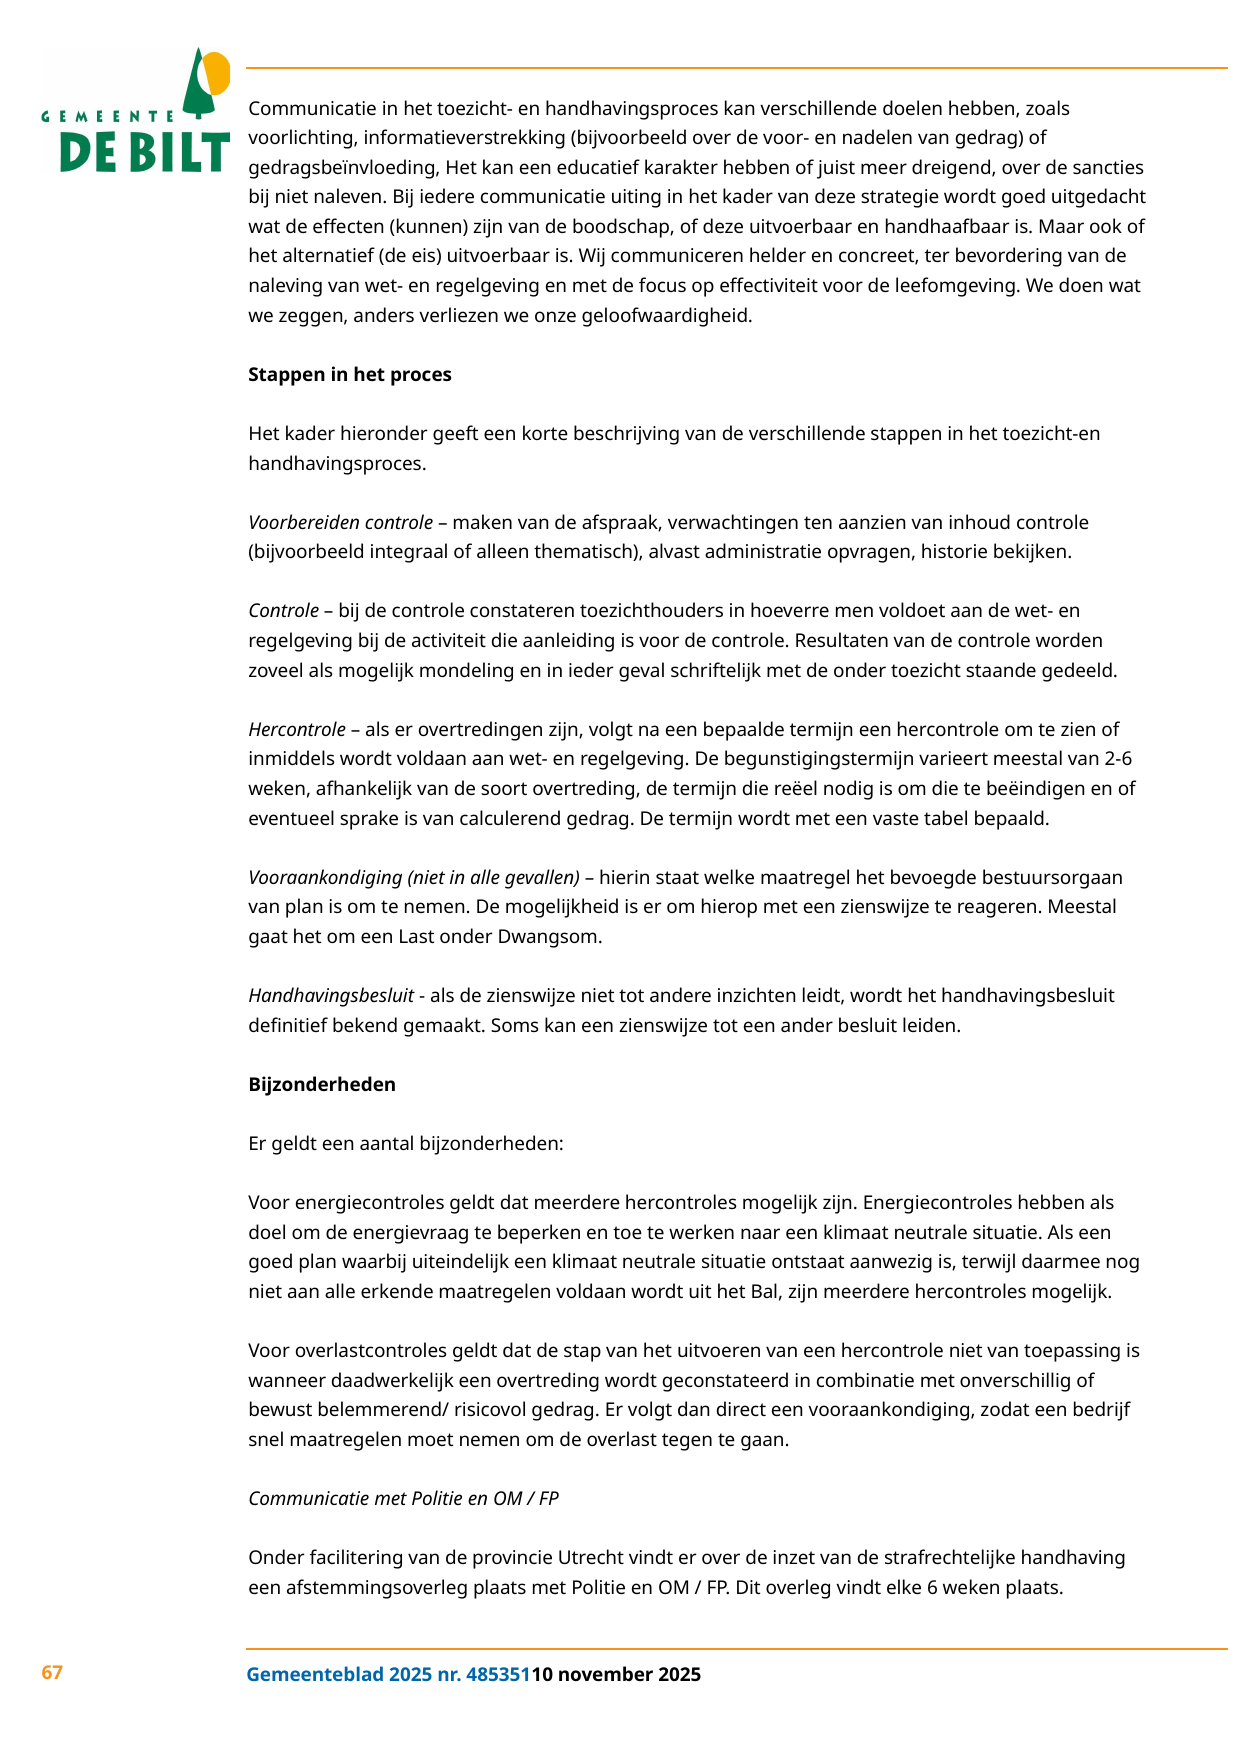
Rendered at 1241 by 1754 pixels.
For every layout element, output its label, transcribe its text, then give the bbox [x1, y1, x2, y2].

text Bijzonderheden [248, 1071, 1152, 1097]
text Hercontrole – als er overtredingen zijn, volgt na een bepaalde termijn een hercontrole om te zien of inmiddels wordt voldaan aan wet- en regelgeving. De begunstigingstermijn varieert meestal van 2-6 weken, afhankelijk van de soort overtreding, de termijn die reëel nodig is om die te beëindigen en of eventueel sprake is van calculerend gedrag. De termijn wordt met een vaste tabel bepaald. [248, 716, 1152, 831]
text Onder facilitering van de provincie Utrecht vindt er over de inzet van de strafrechtelijke handhaving een afstemmingsoverleg plaats met Politie en OM / FP. Dit overleg vindt elke 6 weken plaats. [248, 1544, 1152, 1600]
text Voor overlastcontroles geldt dat de stap van het uitvoeren van een hercontrole niet van toepassing is wanneer daadwerkelijk een overtreding wordt geconstateerd in combinatie met onverschillig of bewust belemmerend/ risicovol gedrag. Er volgt dan direct een vooraankondiging, zodat een bedrijf snel maatregelen moet nemen om de overlast tegen te gaan. [248, 1337, 1152, 1452]
text Communicatie met Politie en OM / FP [248, 1485, 1152, 1511]
text Stappen in het proces [248, 361, 1152, 387]
text Controle – bij de controle constateren toezichthouders in hoeverre men voldoet aan de wet- en regelgeving bij de activiteit die aanleiding is voor de controle. Resultaten van de controle worden zoveel als mogelijk mondeling en in ieder geval schriftelijk met de onder toezicht staande gedeeld. [248, 598, 1152, 683]
picture [41, 47, 231, 172]
text Communicatie in het toezicht- en handhavingsproces kan verschillende doelen hebben, zoals voorlichting, informatieverstrekking (bijvoorbeeld over de voor- en nadelen van gedrag) of gedragsbeïnvloeding, Het kan een educatief karakter hebben of juist meer dreigend, over de sancties bij niet naleven. Bij iedere communicatie uiting in het kader van deze strategie wordt goed uitgedacht wat de effecten (kunnen) zijn van de boodschap, of deze uitvoerbaar en handhaafbaar is. Maar ook of het alternatief (de eis) uitvoerbaar is. Wij communiceren helder en concreet, ter bevordering van de naleving van wet- en regelgeving en met de focus op effectiviteit voor de leefomgeving. We doen wat we zeggen, anders verliezen we onze geloofwaardigheid. [248, 95, 1152, 328]
text Het kader hieronder geeft een korte beschrijving van de verschillende stappen in het toezicht-en handhavingsproces. [248, 420, 1152, 476]
text Voor energiecontroles geldt dat meerdere hercontroles mogelijk zijn. Energiecontroles hebben als doel om de energievraag te beperken en toe te werken naar een klimaat neutrale situatie. Als een goed plan waarbij uiteindelijk een klimaat neutrale situatie ontstaat aanwezig is, terwijl daarmee nog niet aan alle erkende maatregelen voldaan wordt uit het Bal, zijn meerdere hercontroles mogelijk. [248, 1189, 1152, 1304]
text Voorbereiden controle – maken van de afspraak, verwachtingen ten aanzien van inhoud controle (bijvoorbeeld integraal of alleen thematisch), alvast administratie opvragen, historie bekijken. [248, 509, 1152, 564]
text Handhavingsbesluit - als de zienswijze niet tot andere inzichten leidt, wordt het handhavingsbesluit definitief bekend gemaakt. Soms kan een zienswijze tot een ander besluit leiden. [248, 982, 1152, 1038]
text Er geldt een aantal bijzonderheden: [248, 1130, 1152, 1156]
text Vooraankondiging (niet in alle gevallen) – hierin staat welke maatregel het bevoegde bestuursorgaan van plan is om te nemen. De mogelijkheid is er om hierop met een zienswijze te reageren. Meestal gaat het om een Last onder Dwangsom. [248, 864, 1152, 949]
